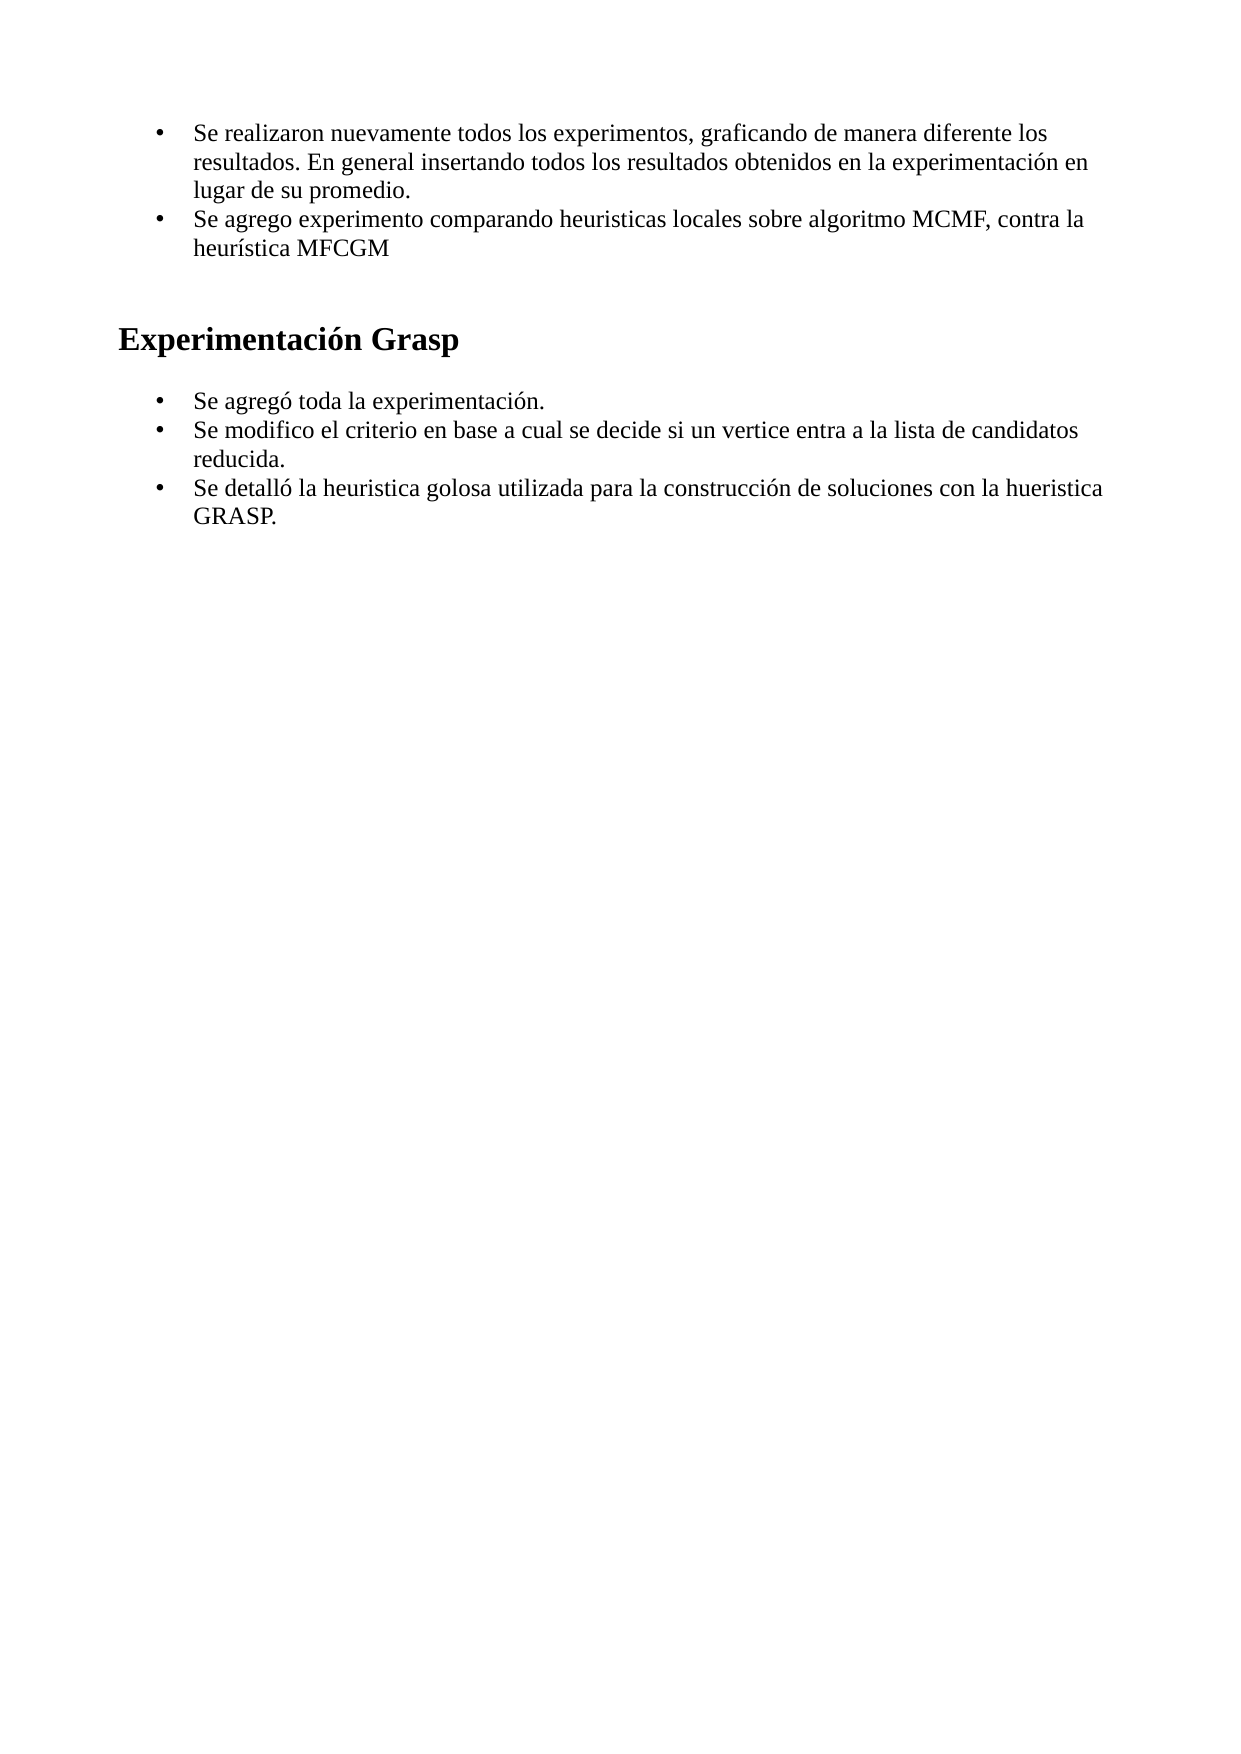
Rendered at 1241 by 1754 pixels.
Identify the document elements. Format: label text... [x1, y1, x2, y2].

text Experimentación Grasp [118, 319, 1122, 358]
list Se detalló la heuristica golosa utilizada para la construcción de soluciones con la hueristica GRASP. [156, 473, 1122, 530]
list Se agrego experimento comparando heuristicas locales sobre algoritmo MCMF, contra la heurística MFCGM [156, 204, 1122, 262]
list Se realizaron nuevamente todos los experimentos, graficando de manera diferente los resultados. En general insertando todos los resultados obtenidos en la experimentación en lugar de su promedio. [156, 118, 1122, 204]
list Se agregó toda la experimentación. [156, 386, 1122, 415]
list Se modifico el criterio en base a cual se decide si un vertice entra a la lista de candidatos reducida. [156, 415, 1122, 473]
